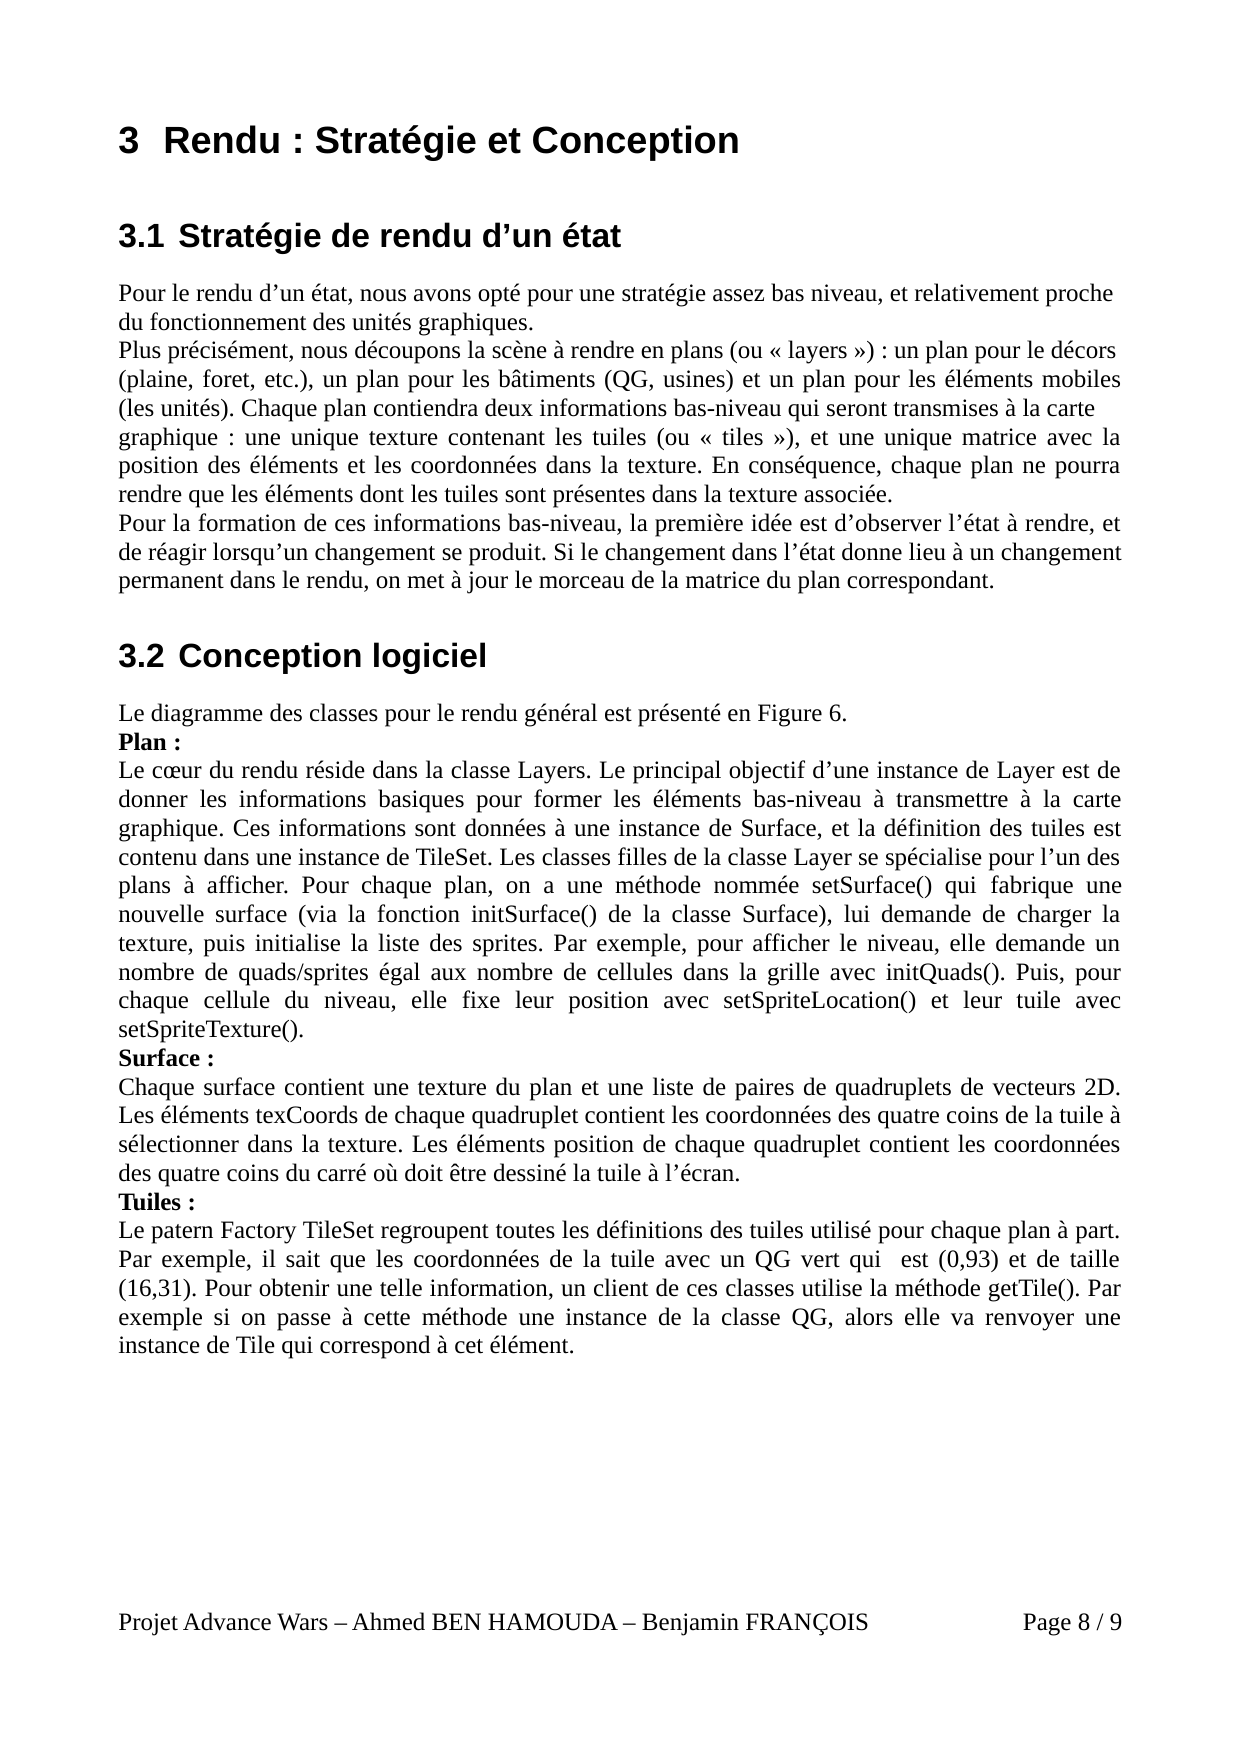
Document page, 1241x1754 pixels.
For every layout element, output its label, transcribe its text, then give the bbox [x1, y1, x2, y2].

text Le cœur du rendu réside dans la classe Layers. Le principal objectif d’une instance de Layer est de donner les informations basiques pour former les éléments bas-niveau à transmettre à la carte graphique. Ces informations sont données à une instance de Surface, et la définition des tuiles est contenu dans une instance de TileSet. Les classes filles de la classe Layer se spécialise pour l’un des plans à afficher. Pour chaque plan, on a une méthode nommée setSurface() qui fabrique une nouvelle surface (via la fonction initSurface() de la classe Surface), lui demande de charger la texture, puis initialise la liste des sprites. Par exemple, pour afficher le niveau, elle demande un nombre de quads/sprites égal aux nombre de cellules dans la grille avec initQuads(). Puis, pour chaque cellule du niveau, elle fixe leur position avec setSpriteLocation() et leur tuile avec setSpriteTexture(). [118, 755, 1122, 1043]
text Plus précisément, nous découpons la scène à rendre en plans (ou « layers ») : un plan pour le décors [118, 335, 1122, 364]
text Le patern Factory TileSet regroupent toutes les définitions des tuiles utilisé pour chaque plan à part. Par exemple, il sait que les coordonnées de la tuile avec un QG vert qui est (0,93) et de taille (16,31). Pour obtenir une telle information, un client de ces classes utilise la méthode getTile(). Par exemple si on passe à cette méthode une instance de la classe QG, alors elle va renvoyer une instance de Tile qui correspond à cet élément. [118, 1215, 1122, 1359]
text Pour le rendu d’un état, nous avons opté pour une stratégie assez bas niveau, et relativement proche [118, 278, 1122, 307]
text Surface : [118, 1043, 1122, 1072]
text Plan : [118, 727, 1122, 755]
text Pour la formation de ces informations bas-niveau, la première idée est d’observer l’état à rendre, et de réagir lorsqu’un changement se produit. Si le changement dans l’état donne lieu à un changement permanent dans le rendu, on met à jour le morceau de la matrice du plan correspondant. [118, 508, 1122, 594]
text Le diagramme des classes pour le rendu général est présenté en Figure 6. [118, 698, 1122, 727]
text Chaque surface contient une texture du plan et une liste de paires de quadruplets de vecteurs 2D. Les éléments texCoords de chaque quadruplet contient les coordonnées des quatre coins de la tuile à sélectionner dans la texture. Les éléments position de chaque quadruplet contient les coordonnées des quatre coins du carré où doit être dessiné la tuile à l’écran. [118, 1072, 1122, 1187]
subtitle Conception logiciel [118, 636, 1122, 674]
text (plaine, foret, etc.), un plan pour les bâtiments (QG, usines) et un plan pour les éléments mobiles (les unités). Chaque plan contiendra deux informations bas-niveau qui seront transmises à la carte [118, 364, 1122, 422]
text Tuiles : [118, 1187, 1122, 1215]
text graphique : une unique texture contenant les tuiles (ou « tiles »), et une unique matrice avec la position des éléments et les coordonnées dans la texture. En conséquence, chaque plan ne pourra rendre que les éléments dont les tuiles sont présentes dans la texture associée. [118, 422, 1122, 508]
text du fonctionnement des unités graphiques. [118, 307, 1122, 335]
subtitle Stratégie de rendu d’un état [118, 216, 1122, 254]
subtitle Rendu : Stratégie et Conception [118, 118, 1122, 162]
